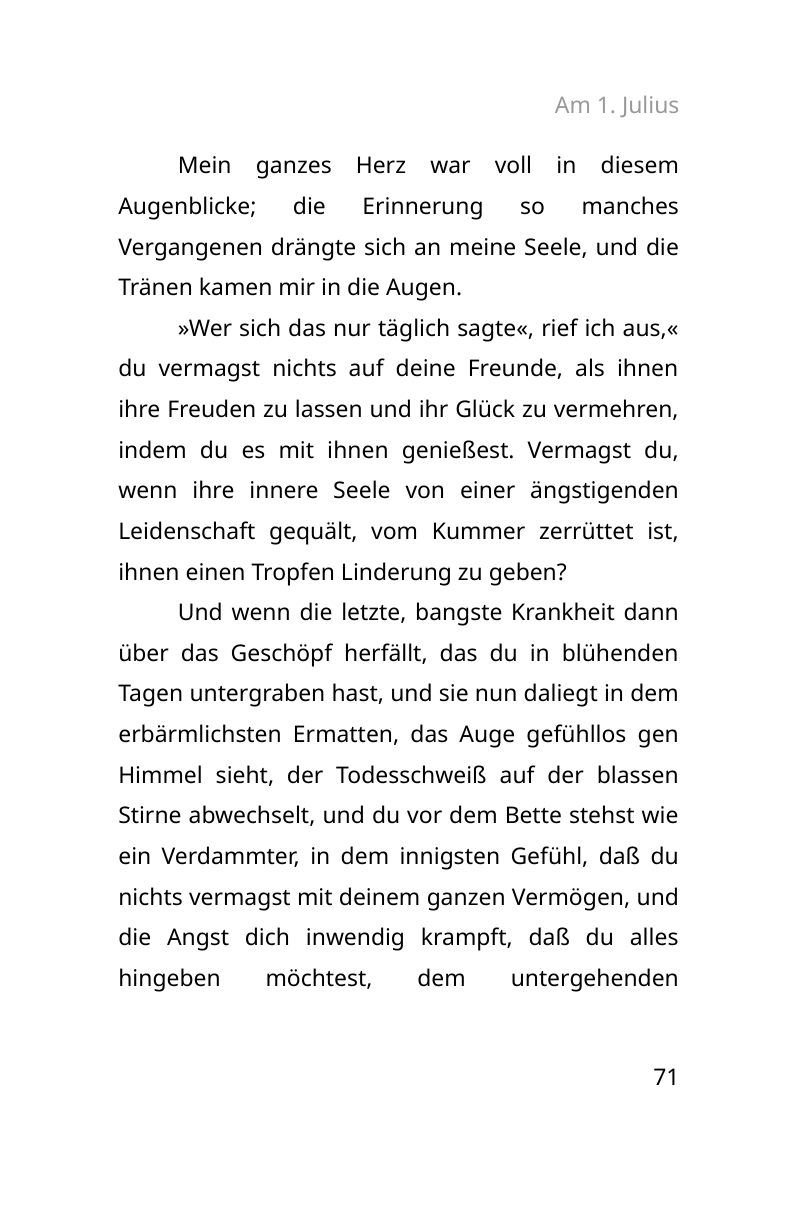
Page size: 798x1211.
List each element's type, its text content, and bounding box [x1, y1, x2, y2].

text Und wenn die letzte, bangste Krankheit dann über das Geschöpf herfällt, das du in blühenden Tagen untergraben hast, und sie nun daliegt in dem erbärmlichsten Ermatten, das Auge gefühllos gen Himmel sieht, der Todesschweiß auf der blassen Stirne abwechselt, und du vor dem Bette stehst wie ein Verdammter, in dem innigsten Gefühl, daß du nichts vermagst mit deinem ganzen Vermögen, und die Angst dich inwendig krampft, daß du alles hingeben möchtest, dem untergehenden [118, 596, 679, 993]
text Mein ganzes Herz war voll in diesem Augenblicke; die Erinnerung so manches Vergangenen drängte sich an meine Seele, und die Tränen kamen mir in die Augen. [118, 149, 679, 302]
text »Wer sich das nur täglich sagte«, rief ich aus,« du vermagst nichts auf deine Freunde, als ihnen ihre Freuden zu lassen und ihr Glück zu vermehren, indem du es mit ihnen genießest. Vermagst du, wenn ihre innere Seele von einer ängstigenden Leidenschaft gequält, vom Kummer zerrüttet ist, ihnen einen Tropfen Linderung zu geben? [118, 312, 679, 587]
